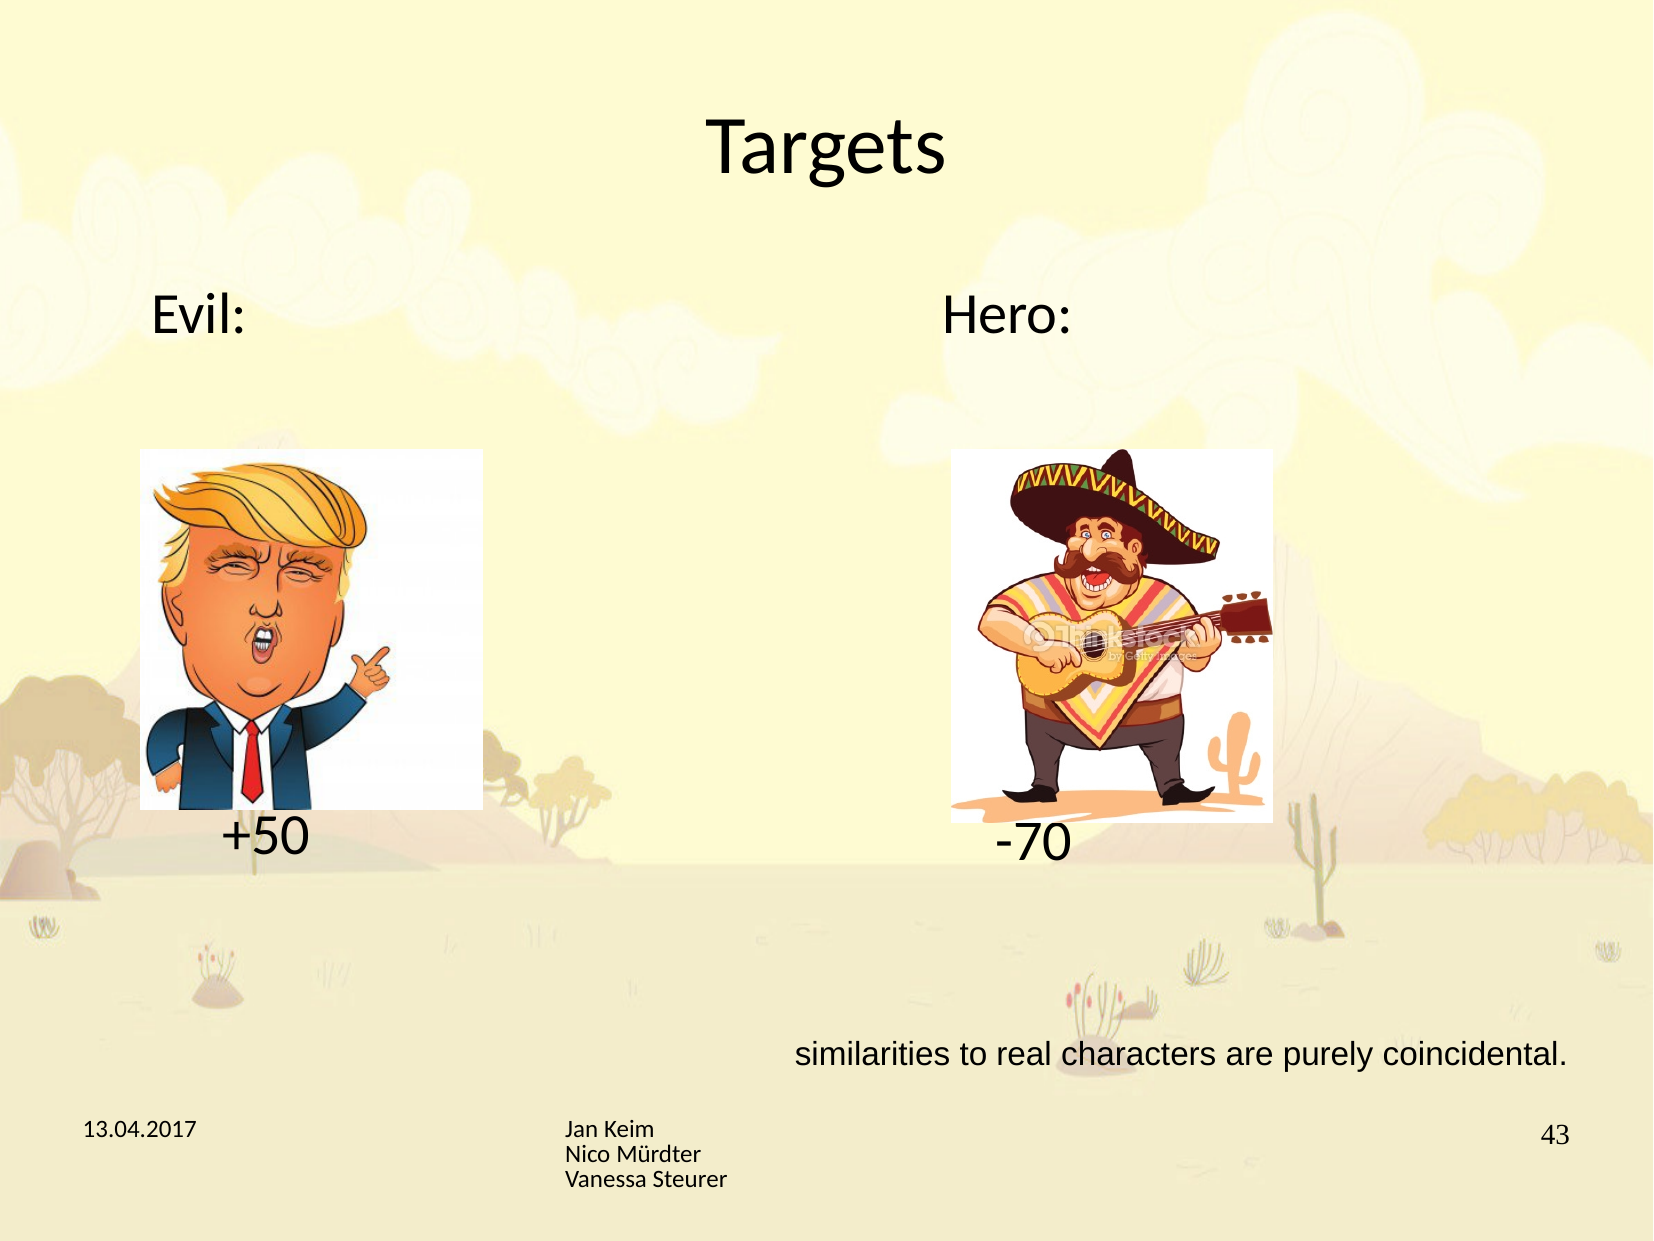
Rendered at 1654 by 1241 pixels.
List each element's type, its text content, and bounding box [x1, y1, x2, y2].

picture [0, 0, 1654, 1241]
text_box similarities to real characters are purely coincidental. [780, 1028, 1585, 1081]
list Hero: -70 [844, 290, 1571, 1010]
list Evil: +50 [80, 290, 807, 1010]
title Targets [82, 49, 1571, 257]
